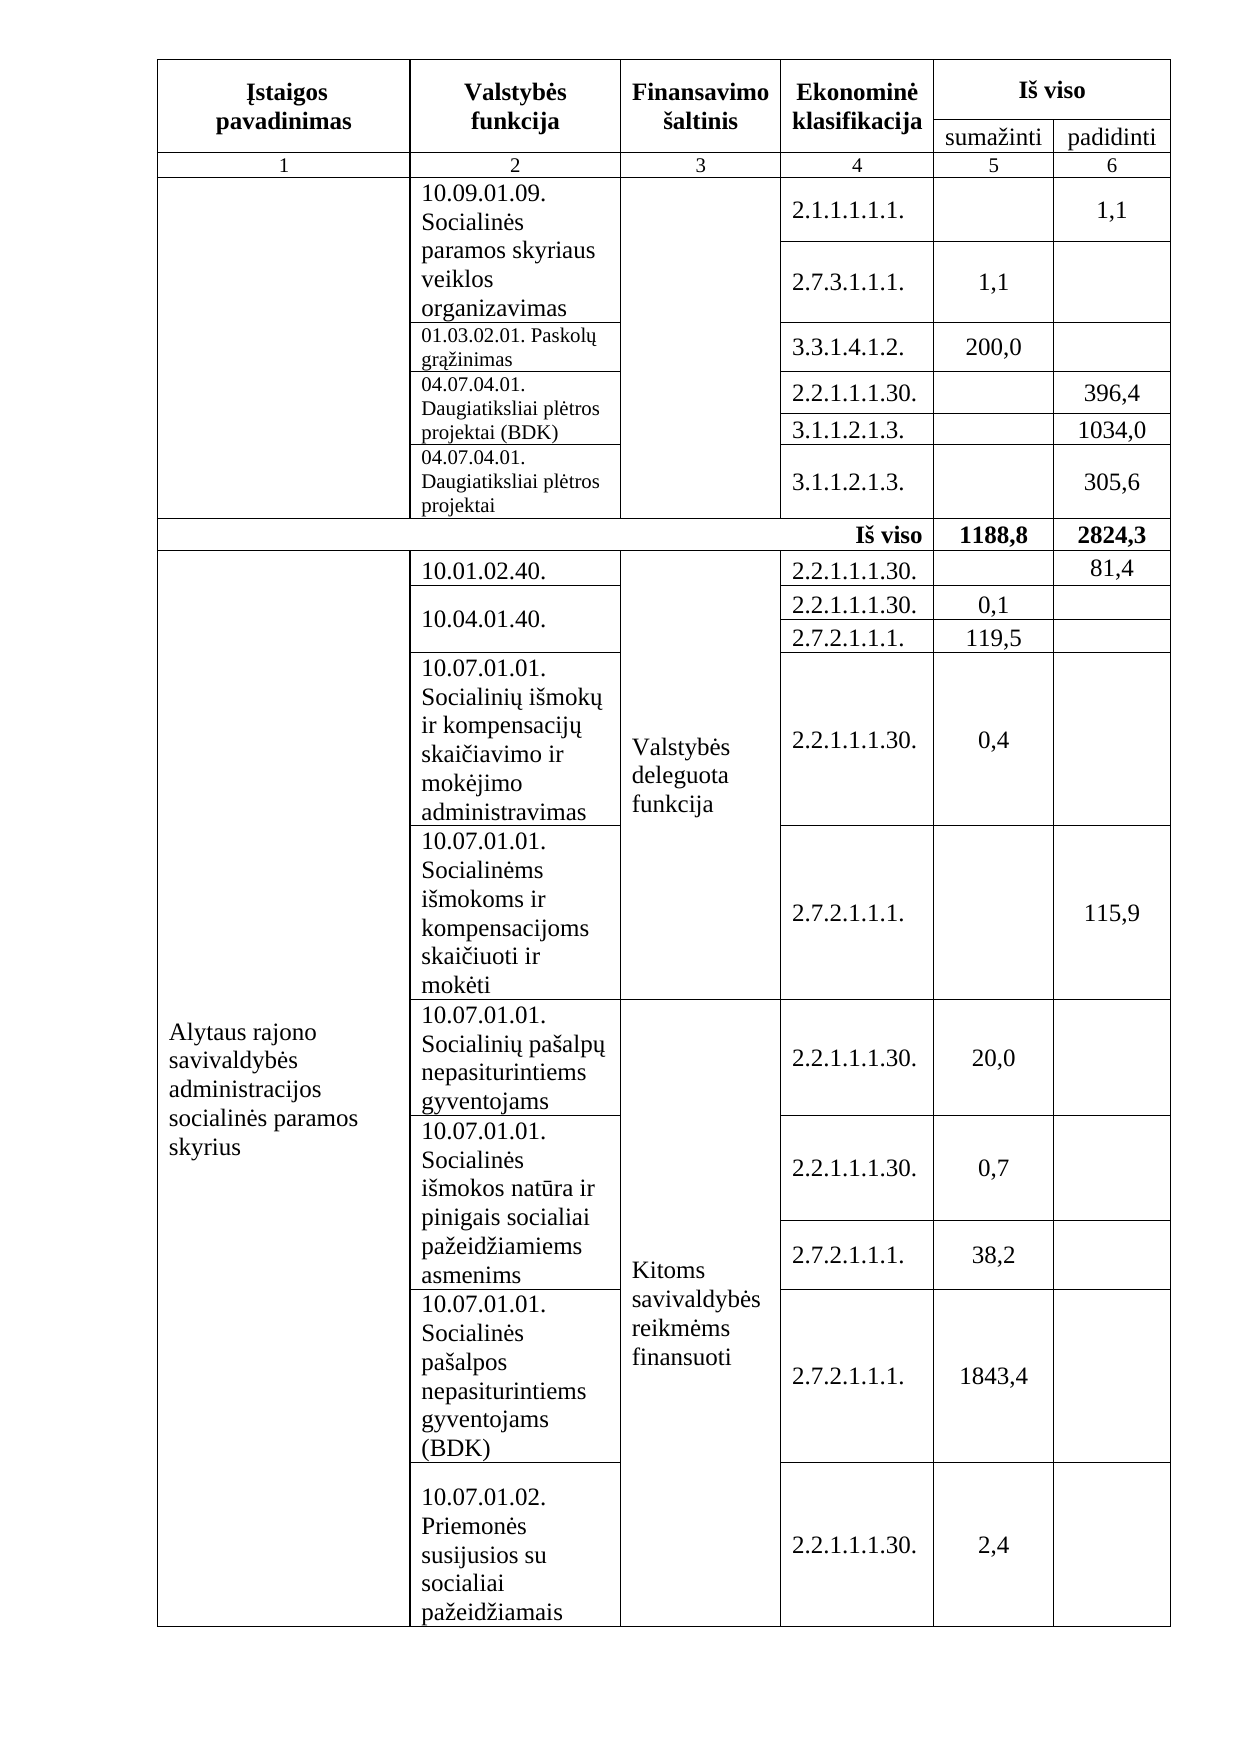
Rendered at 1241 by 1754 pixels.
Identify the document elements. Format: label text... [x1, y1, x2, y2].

table_cell Iš viso [158, 519, 933, 550]
table_header Įstaigos pavadinimas [158, 60, 409, 152]
table_cell 04.07.04.01. Daugiatiksliai plėtros projektai [411, 445, 620, 517]
table_cell sumažinti [934, 120, 1053, 152]
table_cell 0,4 [934, 653, 1053, 825]
table_cell [1054, 653, 1170, 825]
table_cell 2.2.1.1.1.30. [781, 372, 933, 413]
table_cell 2.2.1.1.1.30. [781, 653, 933, 825]
table_header Finansavimo šaltinis [621, 60, 780, 152]
table_cell 2824,3 [1054, 519, 1170, 550]
table_cell 1,1 [934, 242, 1053, 322]
table_cell 396,4 [1054, 372, 1170, 413]
table_cell 5 [934, 153, 1053, 177]
table_cell padidinti [1054, 120, 1170, 152]
table_cell [1054, 1000, 1170, 1115]
table_cell 200,0 [934, 323, 1053, 371]
table_cell Kitoms savivaldybės reikmėms finansuoti [621, 1000, 780, 1626]
table_cell 3.3.1.4.1.2. [781, 323, 933, 371]
table_header Iš viso [934, 60, 1170, 119]
table_cell 2,4 [934, 1463, 1053, 1626]
table_cell 10.07.01.01. Socialinių išmokų ir kompensacijų skaičiavimo ir mokėjimo administravimas [411, 653, 620, 825]
table_cell 10.09.01.09. Socialinės paramos skyriaus veiklos organizavimas [411, 178, 620, 322]
table_cell [934, 372, 1053, 413]
table_cell [1054, 323, 1170, 371]
table_cell 1188,8 [934, 519, 1053, 550]
table_cell [158, 178, 409, 517]
table_cell 119,5 [934, 620, 1053, 652]
table_cell [1054, 1463, 1170, 1626]
table_cell 10.07.01.02. Priemonės susijusios su socialiai pažeidžiamais [411, 1463, 620, 1626]
table_cell 81,4 [1054, 551, 1170, 584]
table_cell 115,9 [1054, 826, 1170, 999]
table_cell 2.2.1.1.1.30. [781, 586, 933, 619]
table_cell 6 [1054, 153, 1170, 177]
table_cell 0,1 [934, 586, 1053, 619]
table_cell [1054, 1221, 1170, 1288]
table_cell 01.03.02.01. Paskolų grąžinimas [411, 323, 620, 371]
table_cell 1 [158, 153, 409, 177]
table_cell [934, 826, 1053, 999]
table_cell [621, 178, 780, 517]
table_cell 2.1.1.1.1.1. [781, 178, 933, 241]
table_cell 10.07.01.01. Socialinės pašalpos nepasiturintiems gyventojams (BDK) [411, 1290, 620, 1462]
table_cell [934, 445, 1053, 517]
table_cell [934, 178, 1053, 241]
table_cell 10.07.01.01. Socialinių pašalpų nepasiturintiems gyventojams [411, 1000, 620, 1115]
table_cell 2.7.2.1.1.1. [781, 1221, 933, 1288]
table_cell [1054, 620, 1170, 652]
table_cell 2.7.2.1.1.1. [781, 826, 933, 999]
table_cell [1054, 586, 1170, 619]
table_cell 0,7 [934, 1116, 1053, 1219]
table_cell 20,0 [934, 1000, 1053, 1115]
table_cell 1843,4 [934, 1290, 1053, 1462]
table_cell 2 [411, 153, 620, 177]
table_cell 4 [781, 153, 933, 177]
table_cell [934, 414, 1053, 444]
table_cell 305,6 [1054, 445, 1170, 517]
table_cell 1,1 [1054, 178, 1170, 241]
table_cell [934, 551, 1053, 584]
table_cell 10.07.01.01. Socialinėms išmokoms ir kompensacijoms skaičiuoti ir mokėti [411, 826, 620, 999]
table_cell [1054, 1116, 1170, 1219]
table_cell [1054, 1290, 1170, 1462]
table_cell 2.7.2.1.1.1. [781, 620, 933, 652]
table_cell 10.04.01.40. [411, 586, 620, 652]
table_cell Alytaus rajono savivaldybės administracijos socialinės paramos skyrius [158, 551, 409, 1626]
table_header Valstybės funkcija [411, 60, 620, 152]
table_cell 3 [621, 153, 780, 177]
table_cell 2.2.1.1.1.30. [781, 1116, 933, 1219]
table_cell 10.07.01.01. Socialinės išmokos natūra ir pinigais socialiai pažeidžiamiems asmenims [411, 1116, 620, 1288]
table_cell 2.7.2.1.1.1. [781, 1290, 933, 1462]
table_cell 10.01.02.40. [411, 551, 620, 584]
table_header Ekonominė klasifikacija [781, 60, 933, 152]
table_cell 3.1.1.2.1.3. [781, 414, 933, 444]
table_cell 2.2.1.1.1.30. [781, 551, 933, 584]
table_cell 38,2 [934, 1221, 1053, 1288]
table_cell 04.07.04.01. Daugiatiksliai plėtros projektai (BDK) [411, 372, 620, 444]
table_cell 1034,0 [1054, 414, 1170, 444]
table_cell 2.7.3.1.1.1. [781, 242, 933, 322]
table_cell 2.2.1.1.1.30. [781, 1000, 933, 1115]
table_cell 2.2.1.1.1.30. [781, 1463, 933, 1626]
table_cell [1054, 242, 1170, 322]
table_cell 3.1.1.2.1.3. [781, 445, 933, 517]
table_cell Valstybės deleguota funkcija [621, 551, 780, 999]
